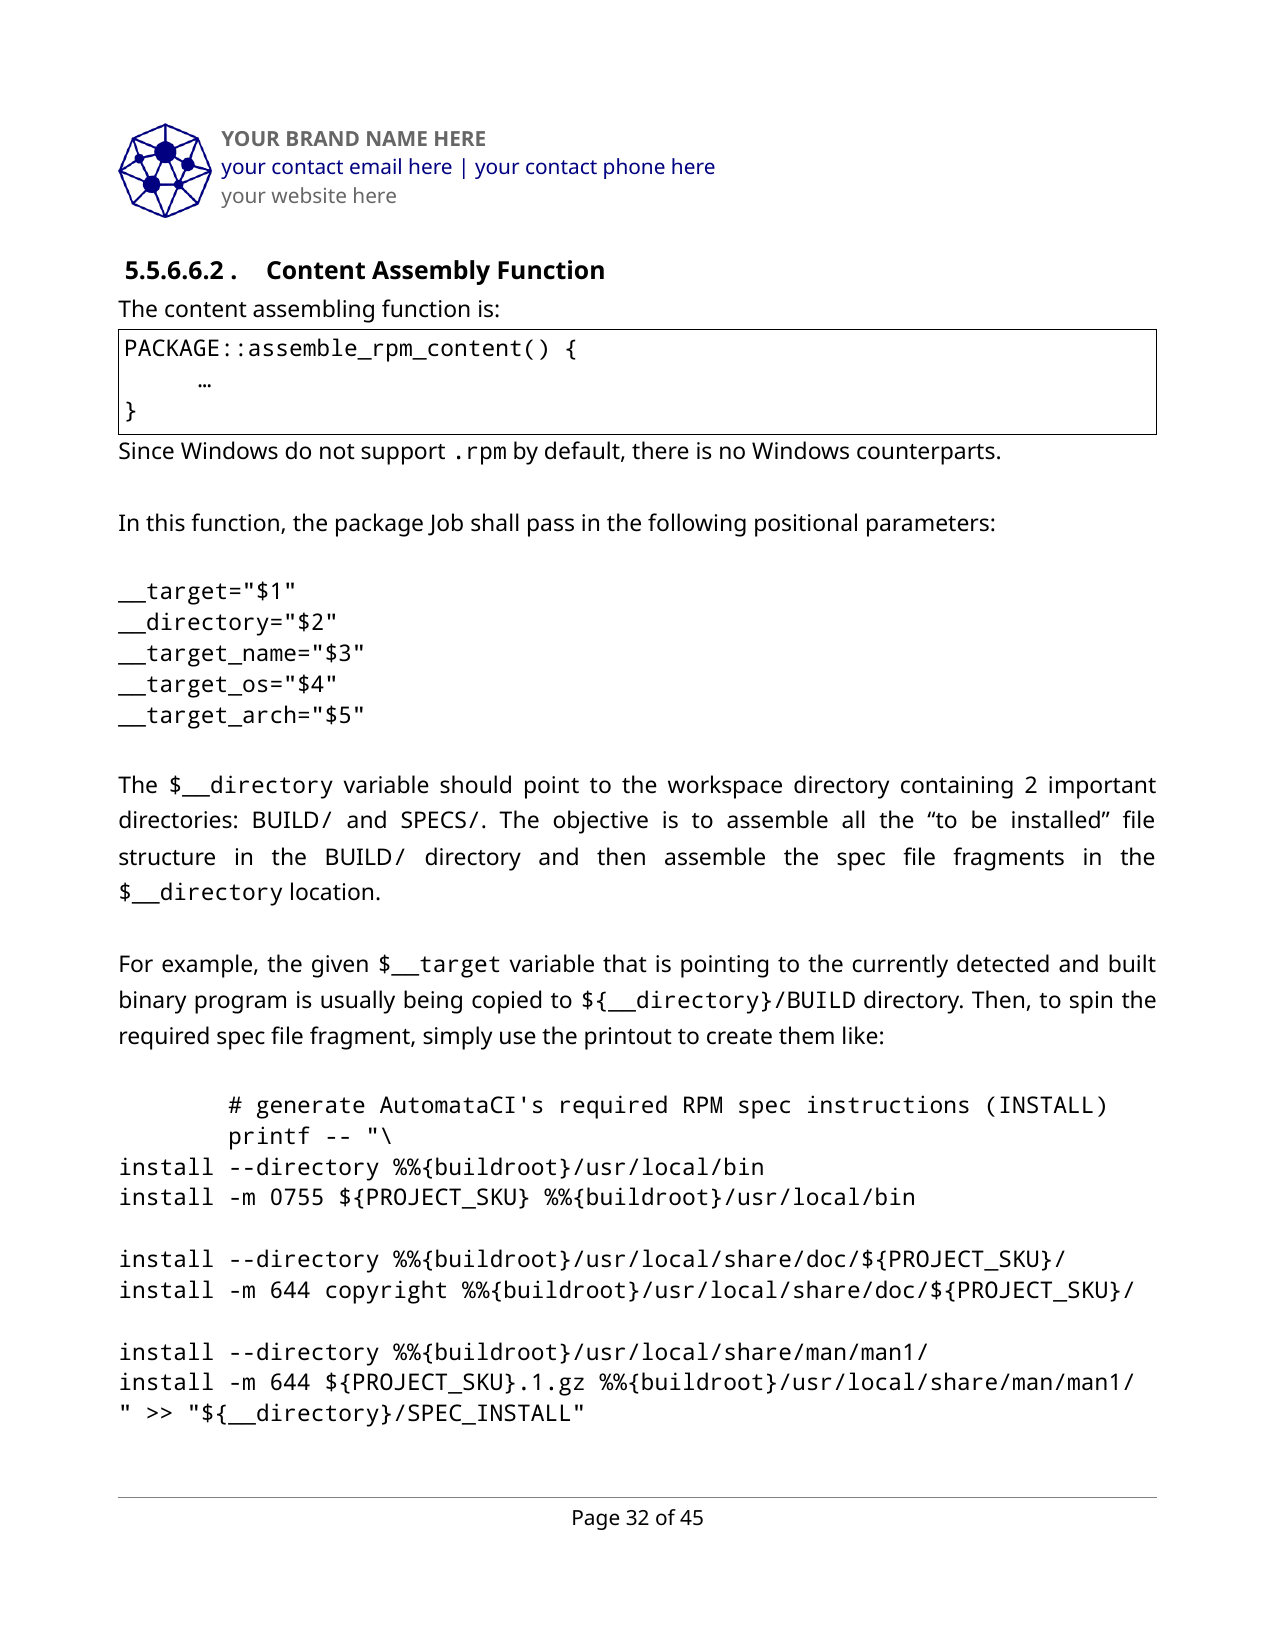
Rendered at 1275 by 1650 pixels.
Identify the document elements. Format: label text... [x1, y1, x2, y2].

text Since Windows do not support .rpm by default, there is no Windows counterparts. [118, 435, 1157, 466]
text __directory="$2" [118, 609, 1157, 636]
text __target_arch="$5" [118, 702, 1157, 729]
text install -m 644 ${PROJECT_SKU}.1.gz %%{buildroot}/usr/local/share/man/man1/ [118, 1369, 1157, 1396]
text In this function, the package Job shall pass in the following positional parameters: [118, 507, 1157, 538]
text install --directory %%{buildroot}/usr/local/share/man/man1/ [118, 1339, 1157, 1366]
text __target_os="$4" [118, 671, 1157, 698]
picture [118, 123, 212, 218]
text # generate AutomataCI's required RPM spec instructions (INSTALL) [118, 1092, 1157, 1119]
text The content assembling function is: [118, 293, 1157, 324]
text For example, the given $__target variable that is pointing to the currently detected and built binary program is usually being copied to ${__directory}/BUILD directory. Then, to spin the required spec file fragment, simply use the printout to create them like: [118, 948, 1157, 1051]
text __target_name="$3" [118, 640, 1157, 667]
subtitle Content Assembly Function [118, 253, 1157, 287]
text " >> "${__directory}/SPEC_INSTALL" [118, 1400, 1157, 1427]
text printf -- "\ [118, 1123, 1157, 1150]
text install -m 644 copyright %%{buildroot}/usr/local/share/doc/${PROJECT_SKU}/ [118, 1277, 1157, 1304]
text install --directory %%{buildroot}/usr/local/share/doc/${PROJECT_SKU}/ [118, 1246, 1157, 1273]
text __target="$1" [118, 578, 1157, 605]
text install --directory %%{buildroot}/usr/local/bin [118, 1154, 1157, 1181]
table_header PACKAGE::assemble_rpm_content() { … } [119, 330, 1156, 434]
text install -m 0755 ${PROJECT_SKU} %%{buildroot}/usr/local/bin [118, 1184, 1157, 1211]
text The $__directory variable should point to the workspace directory containing 2 important directories: BUILD/ and SPECS/. The objective is to assemble all the “to be installed” file structure in the BUILD/ directory and then assemble the spec file fragments in the $__directory location. [118, 768, 1157, 908]
